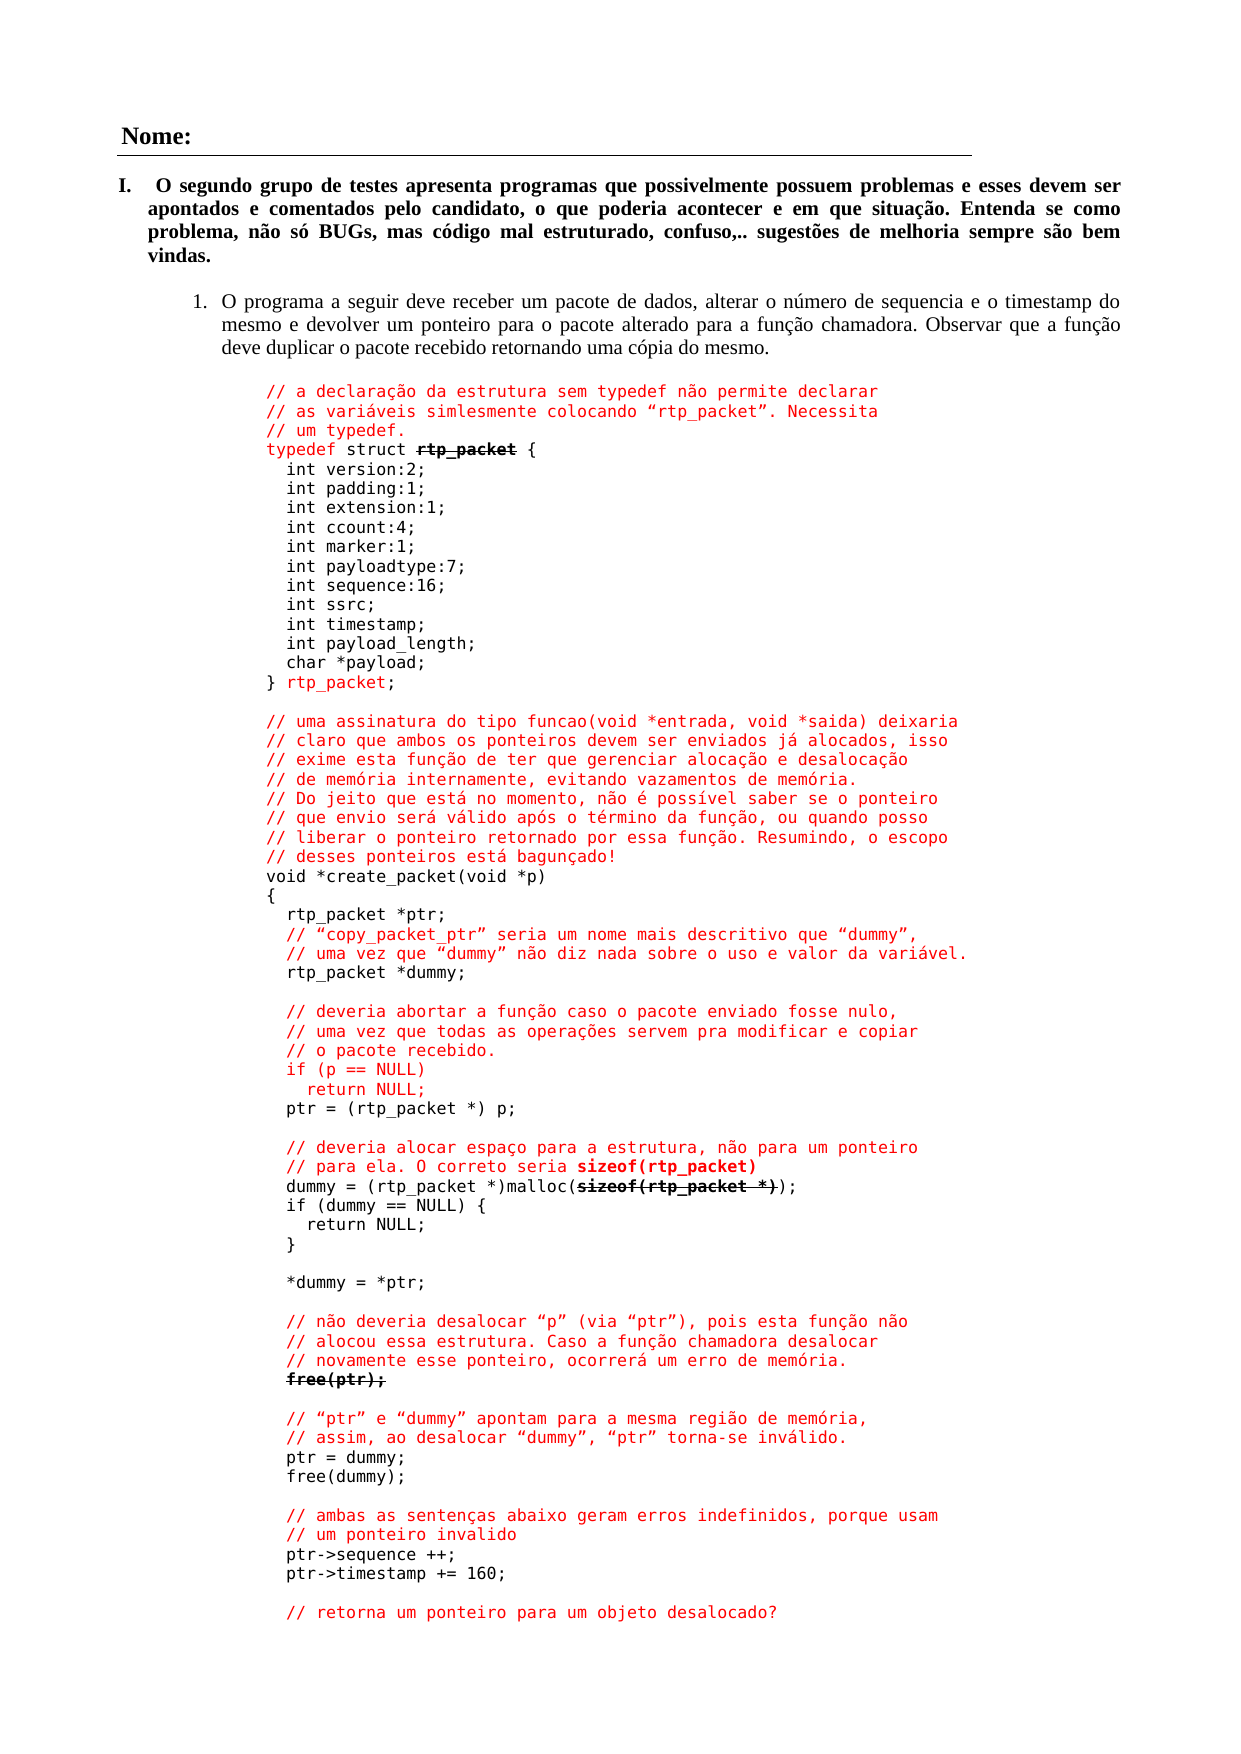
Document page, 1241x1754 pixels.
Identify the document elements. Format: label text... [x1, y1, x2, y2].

text ptr = (rtp_packet *) p; [266, 1099, 972, 1118]
list O segundo grupo de testes apresenta programas que possivelmente possuem problemas e esses devem ser apontados e comentados pelo candidato, o que poderia acontecer e em que situação. Entenda se como problema, não só BUGs, mas código mal estruturado, confuso,.. sugestões de melhoria sempre são bem vindas. [118, 174, 1122, 267]
text free(ptr); [266, 1370, 972, 1390]
list O programa a seguir deve receber um pacote de dados, alterar o número de sequencia e o timestamp do mesmo e devolver um ponteiro para o pacote alterado para a função chamadora. Observar que a função deve duplicar o pacote recebido retornando uma cópia do mesmo. [192, 290, 1122, 359]
text void *create_packet(void *p) [266, 867, 972, 886]
text // alocou essa estrutura. Caso a função chamadora desalocar [266, 1332, 972, 1351]
text int version:2; [266, 460, 972, 479]
text // a declaração da estrutura sem typedef não permite declarar [266, 382, 972, 402]
text // Do jeito que está no momento, não é possível saber se o ponteiro [266, 789, 972, 808]
text // uma vez que todas as operações servem pra modificar e copiar [266, 1022, 972, 1041]
text *dummy = *ptr; [266, 1273, 972, 1293]
text // deveria abortar a função caso o pacote enviado fosse nulo, [266, 1002, 972, 1022]
text // de memória internamente, evitando vazamentos de memória. [266, 770, 972, 789]
text // novamente esse ponteiro, ocorrerá um erro de memória. [266, 1351, 972, 1370]
text // deveria alocar espaço para a estrutura, não para um ponteiro [266, 1138, 972, 1157]
text // para ela. O correto seria sizeof(rtp_packet) [266, 1157, 972, 1177]
text // “ptr” e “dummy” apontam para a mesma região de memória, [266, 1409, 972, 1428]
text // claro que ambos os ponteiros devem ser enviados já alocados, isso [266, 731, 972, 750]
text dummy = (rtp_packet *)malloc(sizeof(rtp_packet *)); [266, 1177, 972, 1196]
text typedef struct rtp_packet { [266, 440, 972, 460]
text return NULL; [266, 1080, 972, 1099]
text ptr->sequence ++; [266, 1545, 972, 1564]
text int timestamp; [266, 615, 972, 634]
text // desses ponteiros está bagunçado! [266, 847, 972, 867]
text // que envio será válido após o término da função, ou quando posso [266, 808, 972, 828]
text // não deveria desalocar “p” (via “ptr”), pois esta função não [266, 1312, 972, 1332]
text // assim, ao desalocar “dummy”, “ptr” torna-se inválido. [266, 1428, 972, 1448]
text rtp_packet *ptr; [266, 905, 972, 925]
text // o pacote recebido. [266, 1041, 972, 1060]
text rtp_packet *dummy; [266, 963, 972, 983]
text // um ponteiro invalido [266, 1525, 972, 1545]
text // um typedef. [266, 421, 972, 440]
text // exime esta função de ter que gerenciar alocação e desalocação [266, 750, 972, 770]
text // ambas as sentenças abaixo geram erros indefinidos, porque usam [266, 1506, 972, 1525]
text char *payload; [266, 653, 972, 673]
text int padding:1; [266, 479, 972, 498]
text int extension:1; [266, 498, 972, 518]
text Nome: [117, 118, 972, 155]
text // “copy_packet_ptr” seria um nome mais descritivo que “dummy”, [266, 925, 972, 944]
text ptr->timestamp += 160; [266, 1564, 972, 1583]
text // as variáveis simlesmente colocando “rtp_packet”. Necessita [266, 402, 972, 421]
text { [266, 886, 972, 905]
text int payloadtype:7; [266, 557, 972, 576]
text if (p == NULL) [266, 1060, 972, 1080]
text // uma vez que “dummy” não diz nada sobre o uso e valor da variável. [266, 944, 972, 963]
text int marker:1; [266, 537, 972, 557]
text // retorna um ponteiro para um objeto desalocado? [266, 1603, 972, 1622]
text free(dummy); [266, 1467, 972, 1487]
text ptr = dummy; [266, 1448, 972, 1467]
text int ccount:4; [266, 518, 972, 537]
text int sequence:16; [266, 576, 972, 595]
text return NULL; [266, 1215, 972, 1235]
text int payload_length; [266, 634, 972, 653]
text if (dummy == NULL) { [266, 1196, 972, 1215]
text // liberar o ponteiro retornado por essa função. Resumindo, o escopo [266, 828, 972, 847]
text // uma assinatura do tipo funcao(void *entrada, void *saida) deixaria [266, 712, 972, 731]
text } [266, 1235, 972, 1254]
text int ssrc; [266, 595, 972, 615]
text } rtp_packet; [266, 673, 972, 692]
